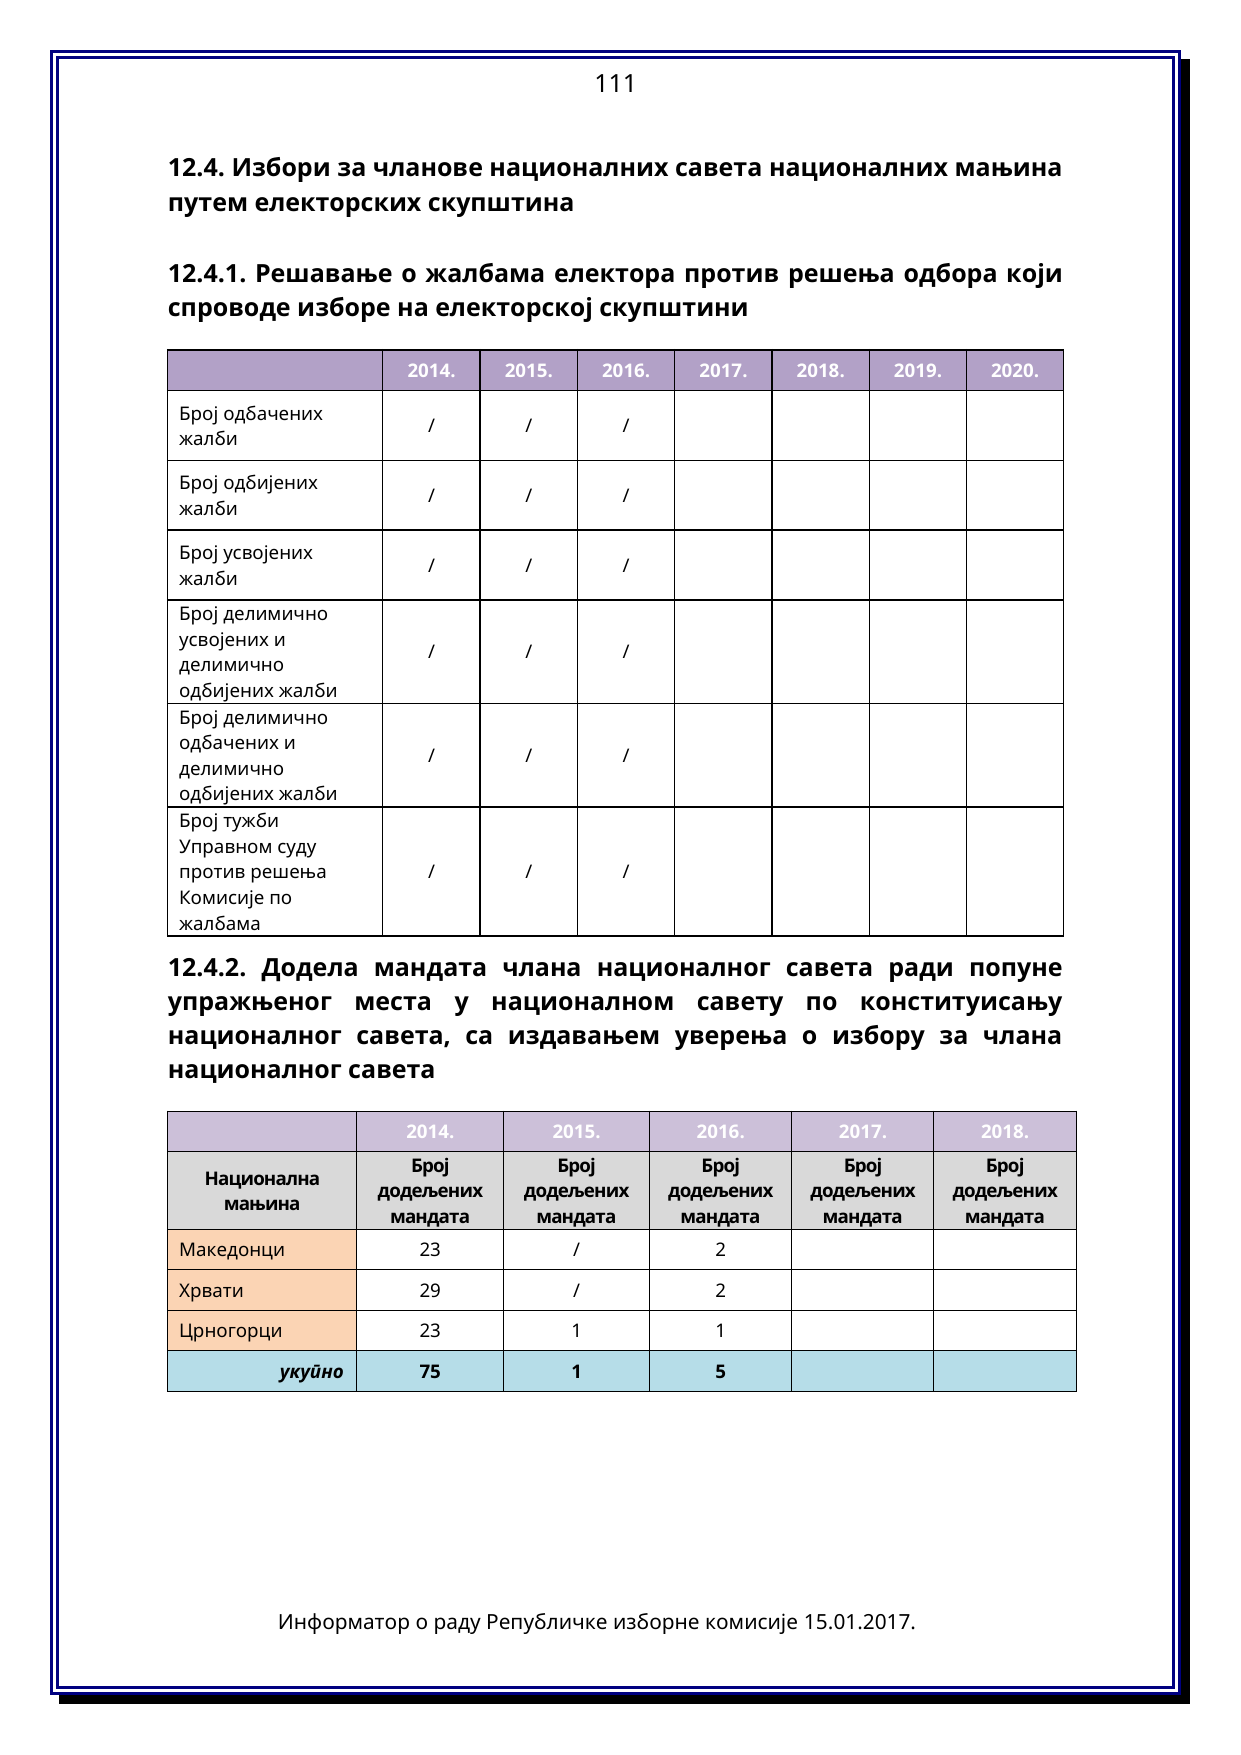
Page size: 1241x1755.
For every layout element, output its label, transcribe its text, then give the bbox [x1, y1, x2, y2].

table_cell 2 [650, 1270, 791, 1310]
table_cell [675, 601, 771, 702]
table_cell [870, 808, 966, 935]
table_cell [773, 391, 869, 459]
table_cell [773, 808, 869, 935]
table_cell / [383, 461, 479, 529]
table_cell [675, 808, 771, 935]
table_cell [934, 1270, 1076, 1310]
table_cell 1 [650, 1311, 791, 1350]
table_cell [934, 1230, 1076, 1269]
table_header 2014. [357, 1112, 503, 1151]
table_cell Црногорци [168, 1311, 356, 1350]
table_cell Број додељених мандата [504, 1152, 649, 1229]
table_cell / [481, 704, 577, 806]
table_cell [870, 704, 966, 806]
table_cell 1 [504, 1351, 649, 1391]
table_cell 23 [357, 1230, 503, 1269]
table_cell / [578, 531, 674, 599]
table_cell / [578, 601, 674, 702]
table_cell Број додељених мандата [650, 1152, 791, 1229]
table_cell / [578, 461, 674, 529]
subtitle 12.4. Избори за чланове националних савета националних мањина путем електорских скупштина [168, 150, 1063, 218]
table_header [168, 1112, 356, 1151]
subtitle 12.4.2. Додела мандата члана националног савета ради попуне упражњеног места у националном савету по конституисању националног савета, са издавањем уверења о избору за члана националног савета [168, 949, 1063, 1086]
table_header 2015. [481, 351, 577, 390]
table_cell / [383, 704, 479, 806]
table_cell Македонци [168, 1230, 356, 1269]
table_cell [773, 704, 869, 806]
table_header 2015. [504, 1112, 649, 1151]
table_cell [773, 531, 869, 599]
table_cell / [383, 601, 479, 702]
table_cell / [481, 601, 577, 702]
table_cell Број тужби Управном суду против решења Комисије по жалбама [168, 808, 382, 935]
table_cell [967, 808, 1063, 935]
table_cell / [504, 1230, 649, 1269]
table_header 2016. [650, 1112, 791, 1151]
table_cell / [578, 808, 674, 935]
table_header [168, 351, 382, 390]
table_cell / [383, 531, 479, 599]
table_cell [967, 704, 1063, 806]
table_cell [792, 1270, 933, 1310]
table_cell / [481, 531, 577, 599]
table_cell [870, 391, 966, 459]
table_cell / [578, 391, 674, 459]
table_header 2017. [792, 1112, 933, 1151]
table_cell укупно [168, 1351, 356, 1391]
table_cell 2 [650, 1230, 791, 1269]
table_cell [934, 1351, 1076, 1391]
table_header 2014. [383, 351, 479, 390]
table_cell 75 [357, 1351, 503, 1391]
table_cell / [383, 391, 479, 459]
table_cell / [481, 808, 577, 935]
table_header 2018. [773, 351, 869, 390]
table_cell [675, 461, 771, 529]
table_header 2020. [967, 351, 1063, 390]
table_cell Хрвати [168, 1270, 356, 1310]
table_cell [675, 531, 771, 599]
table_cell 29 [357, 1270, 503, 1310]
table_cell [675, 704, 771, 806]
table_cell Број додељених мандата [357, 1152, 503, 1229]
table_cell [773, 461, 869, 529]
table_cell [967, 461, 1063, 529]
table_cell [967, 601, 1063, 702]
table_cell [870, 461, 966, 529]
table_header 2017. [675, 351, 771, 390]
table_cell [792, 1230, 933, 1269]
table_cell [934, 1311, 1076, 1350]
table_header 2019. [870, 351, 966, 390]
table_cell [792, 1311, 933, 1350]
table_cell / [578, 704, 674, 806]
table_cell 23 [357, 1311, 503, 1350]
table_header 2016. [578, 351, 674, 390]
table_cell [773, 601, 869, 702]
table_cell / [481, 391, 577, 459]
table_cell Број додељених мандата [934, 1152, 1076, 1229]
table_header 2018. [934, 1112, 1076, 1151]
table_cell 5 [650, 1351, 791, 1391]
table_cell Национална мањина [168, 1152, 356, 1229]
table_cell [792, 1351, 933, 1391]
table_cell [675, 391, 771, 459]
table_cell Број усвојених жалби [168, 531, 382, 599]
table_cell [967, 391, 1063, 459]
subtitle 12.4.1. Решавање о жалбама електора против решења одбора који спроводе изборе на електорској скупштини [168, 256, 1063, 324]
table_cell [870, 601, 966, 702]
table_cell [967, 531, 1063, 599]
table_cell Број делимично усвојених и делимично одбијених жалби [168, 601, 382, 702]
table_cell 1 [504, 1311, 649, 1350]
table_cell Број одбијених жалби [168, 461, 382, 529]
table_cell / [383, 808, 479, 935]
table_cell Број додељених мандата [792, 1152, 933, 1229]
table_cell / [504, 1270, 649, 1310]
table_cell Број одбачених жалби [168, 391, 382, 459]
table_cell Број делимично одбачених и делимично одбијених жалби [168, 704, 382, 806]
table_cell [870, 531, 966, 599]
table_cell / [481, 461, 577, 529]
